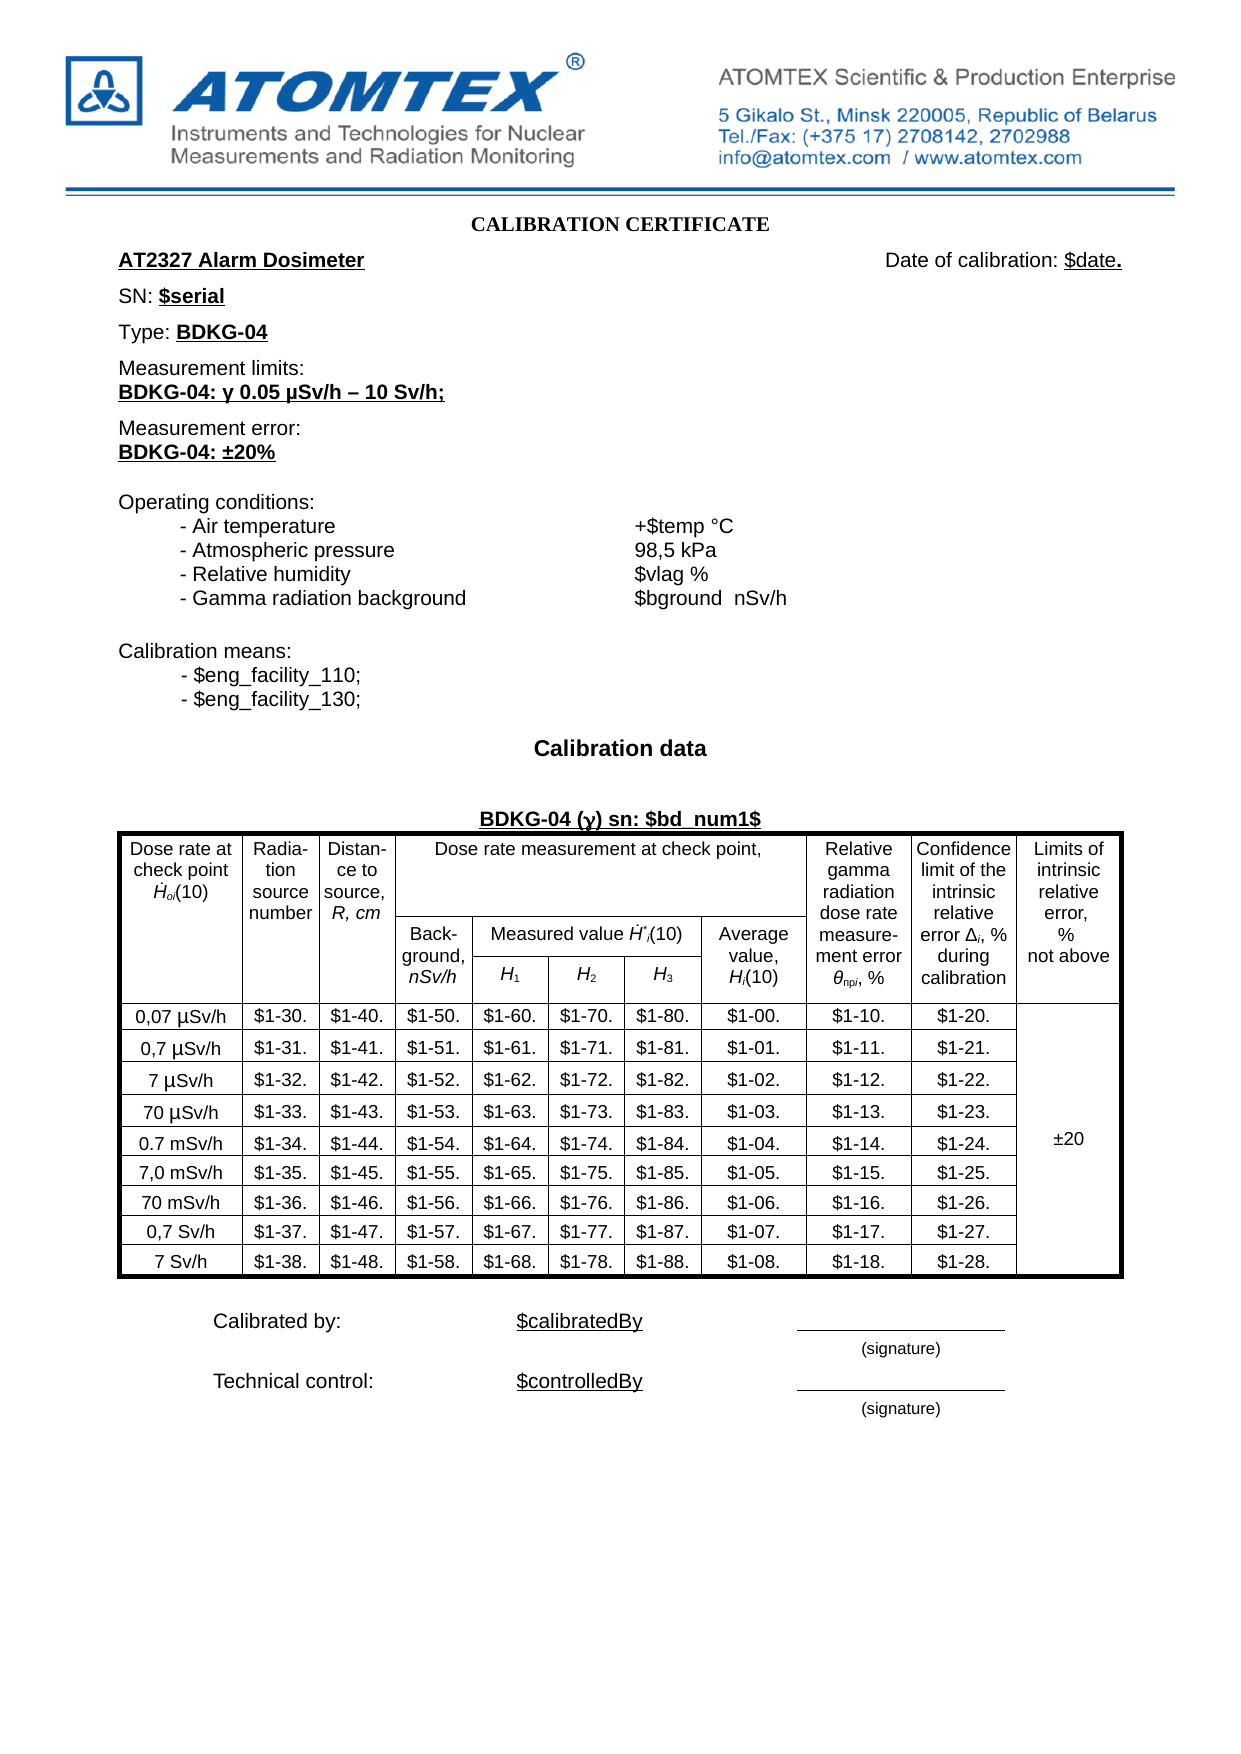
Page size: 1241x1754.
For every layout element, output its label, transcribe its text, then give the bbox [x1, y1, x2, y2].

table_cell $1-24. [912, 1127, 1016, 1155]
text Measurement limits: [118, 356, 1122, 380]
table_cell 70 µSv/h [122, 1095, 242, 1126]
table_header [771, 1306, 1030, 1336]
table_cell $1-86. [625, 1186, 701, 1215]
table_cell [514, 1396, 771, 1426]
table_cell $1-32. [243, 1062, 319, 1093]
text - Gamma radiation background $bground nSv/h [179, 586, 1122, 610]
table_cell Dose rate measurement at check point, [396, 836, 806, 916]
text SN: $serial [118, 284, 1122, 308]
table_cell $1-81. [625, 1030, 701, 1061]
table_cell $1-22. [912, 1062, 1016, 1093]
table_cell $1-16. [807, 1186, 911, 1215]
table_cell $1-63. [473, 1095, 548, 1126]
table_cell $1-20. [912, 1004, 1016, 1029]
table_cell [771, 1366, 1030, 1396]
table_cell $1-53. [396, 1095, 472, 1126]
table_cell $1-84. [625, 1127, 701, 1155]
table_cell $1-26. [912, 1186, 1016, 1215]
table_cell $1-85. [625, 1156, 701, 1185]
table_cell $1-01. [702, 1030, 806, 1061]
table_cell $1-06. [702, 1186, 806, 1215]
table_cell $1-70. [549, 1004, 624, 1029]
table_cell $1-11. [807, 1030, 911, 1061]
table_cell $1-04. [702, 1127, 806, 1155]
text AT2327 Alarm Dosimeter Date of calibration: $date. [118, 248, 1122, 272]
table_cell H2 [549, 957, 624, 1002]
table_cell $1-60. [473, 1004, 548, 1029]
table_cell (signature) [771, 1336, 1030, 1366]
table_cell $1-27. [912, 1216, 1016, 1244]
text - $eng_facility_110; [123, 663, 1122, 687]
table_cell $1-23. [912, 1095, 1016, 1126]
table_cell $1-51. [396, 1030, 472, 1061]
table_cell Confidence limit of the intrinsic relative error Δi, % during calibration [912, 836, 1016, 1002]
table_cell $1-35. [243, 1156, 319, 1185]
table_cell $1-46. [320, 1186, 395, 1215]
table_cell H1 [473, 957, 548, 1002]
table_cell 0,07 µSv/h [122, 1004, 242, 1029]
table_cell $1-73. [549, 1095, 624, 1126]
table_cell $1-55. [396, 1156, 472, 1185]
table_cell 0,7 µSv/h [122, 1030, 242, 1061]
table_cell $1-78. [549, 1245, 624, 1274]
table_cell $1-17. [807, 1216, 911, 1244]
table_cell $1-03. [702, 1095, 806, 1126]
table_cell $1-83. [625, 1095, 701, 1126]
table_cell [210, 1336, 513, 1366]
table_cell $1-65. [473, 1156, 548, 1185]
table_cell $1-10. [807, 1004, 911, 1029]
table_cell ±20 [1017, 1004, 1119, 1274]
table_cell $1-67. [473, 1216, 548, 1244]
table_cell $1-75. [549, 1156, 624, 1185]
table_cell $1-33. [243, 1095, 319, 1126]
table_cell 7 Sv/h [122, 1245, 242, 1274]
text Operating conditions: [118, 490, 1122, 514]
text CALIBRATION CERTIFICATE [118, 212, 1122, 236]
table_cell $1-82. [625, 1062, 701, 1093]
table_cell $1-48. [320, 1245, 395, 1274]
table_cell $1-77. [549, 1216, 624, 1244]
table_cell $1-15. [807, 1156, 911, 1185]
table_cell $1-88. [625, 1245, 701, 1274]
table_cell $1-02. [702, 1062, 806, 1093]
table_cell $1-64. [473, 1127, 548, 1155]
table_cell $1-58. [396, 1245, 472, 1274]
table_cell Distan-ce to source, R, сm [320, 836, 395, 1002]
table_cell $1-52. [396, 1062, 472, 1093]
table_cell [514, 1336, 771, 1366]
table_cell Average value, Hi(10) [702, 917, 806, 1002]
table_cell 0.7 mSv/h [122, 1127, 242, 1155]
table_cell $1-40. [320, 1004, 395, 1029]
table_cell $1-47. [320, 1216, 395, 1244]
table_cell $1-08. [702, 1245, 806, 1274]
text Type: BDKG-04 [118, 320, 1122, 344]
table_cell H3 [625, 957, 701, 1002]
table_cell Dose rate at check point Ḣoi(10) [122, 836, 242, 1002]
table_cell $1-21. [912, 1030, 1016, 1061]
table_cell $1-68. [473, 1245, 548, 1274]
text - Relative humidity $vlag % [179, 562, 1122, 586]
table_header Calibrated by: [210, 1306, 513, 1336]
text Calibration data [118, 734, 1122, 761]
table_cell Technical control: [210, 1366, 513, 1396]
table_cell $1-13. [807, 1095, 911, 1126]
table_cell $1-07. [702, 1216, 806, 1244]
table_cell $1-50. [396, 1004, 472, 1029]
text - $eng_facility_130; [123, 687, 1122, 711]
table_cell $1-25. [912, 1156, 1016, 1185]
table_cell [210, 1396, 513, 1426]
table_cell $1-57. [396, 1216, 472, 1244]
table_cell Limits of intrinsic relative error, % not above [1017, 836, 1119, 1002]
table_cell $1-56. [396, 1186, 472, 1215]
table_cell Relative gamma radiation dose rate measure-ment error θпрi, % [807, 836, 911, 1002]
table_cell $1-37. [243, 1216, 319, 1244]
table_cell $1-54. [396, 1127, 472, 1155]
table_cell $1-36. [243, 1186, 319, 1215]
text Measurement error: [118, 416, 1122, 440]
table_cell $1-80. [625, 1004, 701, 1029]
table_cell $1-87. [625, 1216, 701, 1244]
table_cell 7 µSv/h [122, 1062, 242, 1093]
table_cell $1-71. [549, 1030, 624, 1061]
table_cell $1-61. [473, 1030, 548, 1061]
text Calibration means: [118, 639, 1122, 663]
table_cell $1-74. [549, 1127, 624, 1155]
table_header BDKG-04 (γ) sn: $bd_num1$ [119, 785, 1121, 831]
table_cell $1-72. [549, 1062, 624, 1093]
table_cell 0,7 Sv/h [122, 1216, 242, 1244]
table_cell $1-76. [549, 1186, 624, 1215]
table_cell $1-34. [243, 1127, 319, 1155]
table_cell $1-62. [473, 1062, 548, 1093]
table_cell $1-05. [702, 1156, 806, 1185]
table_cell $1-44. [320, 1127, 395, 1155]
table_cell 7,0 mSv/h [122, 1156, 242, 1185]
text - Air temperature +$temp °C [179, 514, 1122, 538]
table_cell $controlledBy [514, 1366, 771, 1396]
table_cell $1-18. [807, 1245, 911, 1274]
table_cell (signature) [771, 1396, 1030, 1426]
table_cell Measured value Ḣ*i(10) [473, 917, 701, 956]
table_header $calibratedBy [514, 1306, 771, 1336]
table_cell $1-30. [243, 1004, 319, 1029]
table_cell $1-14. [807, 1127, 911, 1155]
table_cell $1-12. [807, 1062, 911, 1093]
table_cell $1-28. [912, 1245, 1016, 1274]
table_cell Radia-tion source number [243, 836, 319, 1002]
table_cell $1-38. [243, 1245, 319, 1274]
table_cell $1-45. [320, 1156, 395, 1185]
table_cell $1-43. [320, 1095, 395, 1126]
table_cell $1-31. [243, 1030, 319, 1061]
text - Atmospheric pressure 98,5 kPa [179, 538, 1122, 562]
table_cell Back-ground, nSv/h [396, 917, 472, 1002]
table_cell $1-41. [320, 1030, 395, 1061]
table_cell $1-00. [702, 1004, 806, 1029]
table_cell $1-42. [320, 1062, 395, 1093]
text BDKG-04: γ 0.05 µSv/h – 10 Sv/h; [118, 380, 1122, 404]
text BDKG-04: ±20% [118, 440, 1122, 464]
table_cell 70 mSv/h [122, 1186, 242, 1215]
table_cell $1-66. [473, 1186, 548, 1215]
